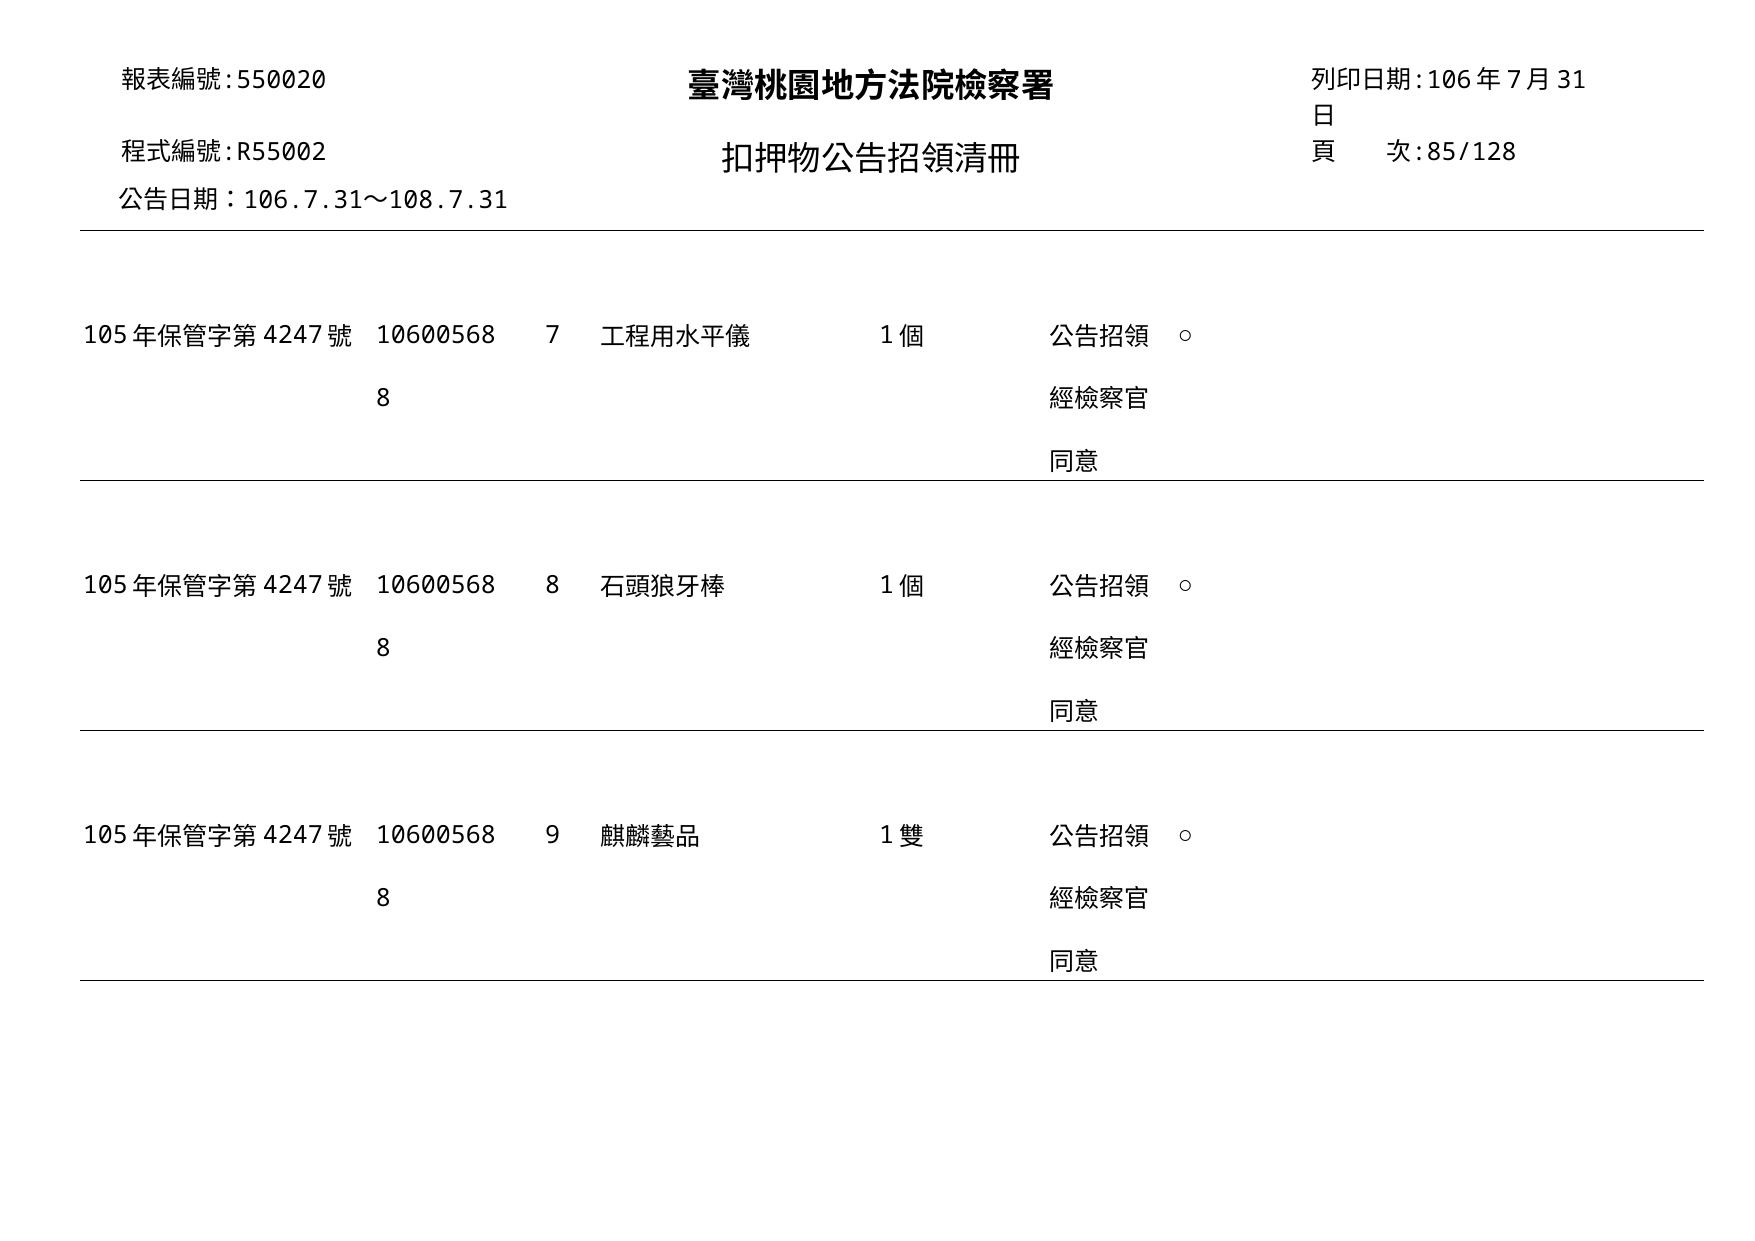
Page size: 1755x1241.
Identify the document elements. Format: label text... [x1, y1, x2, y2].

table_cell 9 [507, 731, 597, 980]
table_cell 1個 [808, 481, 927, 730]
table_cell [1575, 231, 1704, 480]
table_cell 公告招領經檢察官同意 [1046, 731, 1175, 980]
table_cell 106005688 [373, 231, 507, 480]
table_cell 8 [507, 481, 597, 730]
table_cell [1317, 231, 1575, 480]
table_cell ○ [1175, 231, 1317, 480]
table_cell 7 [507, 231, 597, 480]
table_cell [1317, 481, 1575, 730]
table_cell [1575, 731, 1704, 980]
table_cell 106005688 [373, 481, 507, 730]
table_cell 工程用水平儀 [597, 231, 807, 480]
table_cell 106005688 [373, 731, 507, 980]
table_cell 105年保管字第4247號 [80, 731, 373, 980]
table_cell [927, 731, 1046, 980]
table_cell 麒麟藝品 [597, 731, 807, 980]
table_cell 公告招領經檢察官同意 [1046, 231, 1175, 480]
table_cell 105年保管字第4247號 [80, 231, 373, 480]
table_cell ○ [1175, 481, 1317, 730]
table_cell 105年保管字第4247號 [80, 481, 373, 730]
table_cell 1雙 [808, 731, 927, 980]
table_cell [927, 231, 1046, 480]
table_cell [927, 481, 1046, 730]
table_cell [1317, 731, 1575, 980]
table_cell 石頭狼牙棒 [597, 481, 807, 730]
table_cell [1575, 481, 1704, 730]
table_cell 1個 [808, 231, 927, 480]
table_cell 公告招領經檢察官同意 [1046, 481, 1175, 730]
table_cell ○ [1175, 731, 1317, 980]
